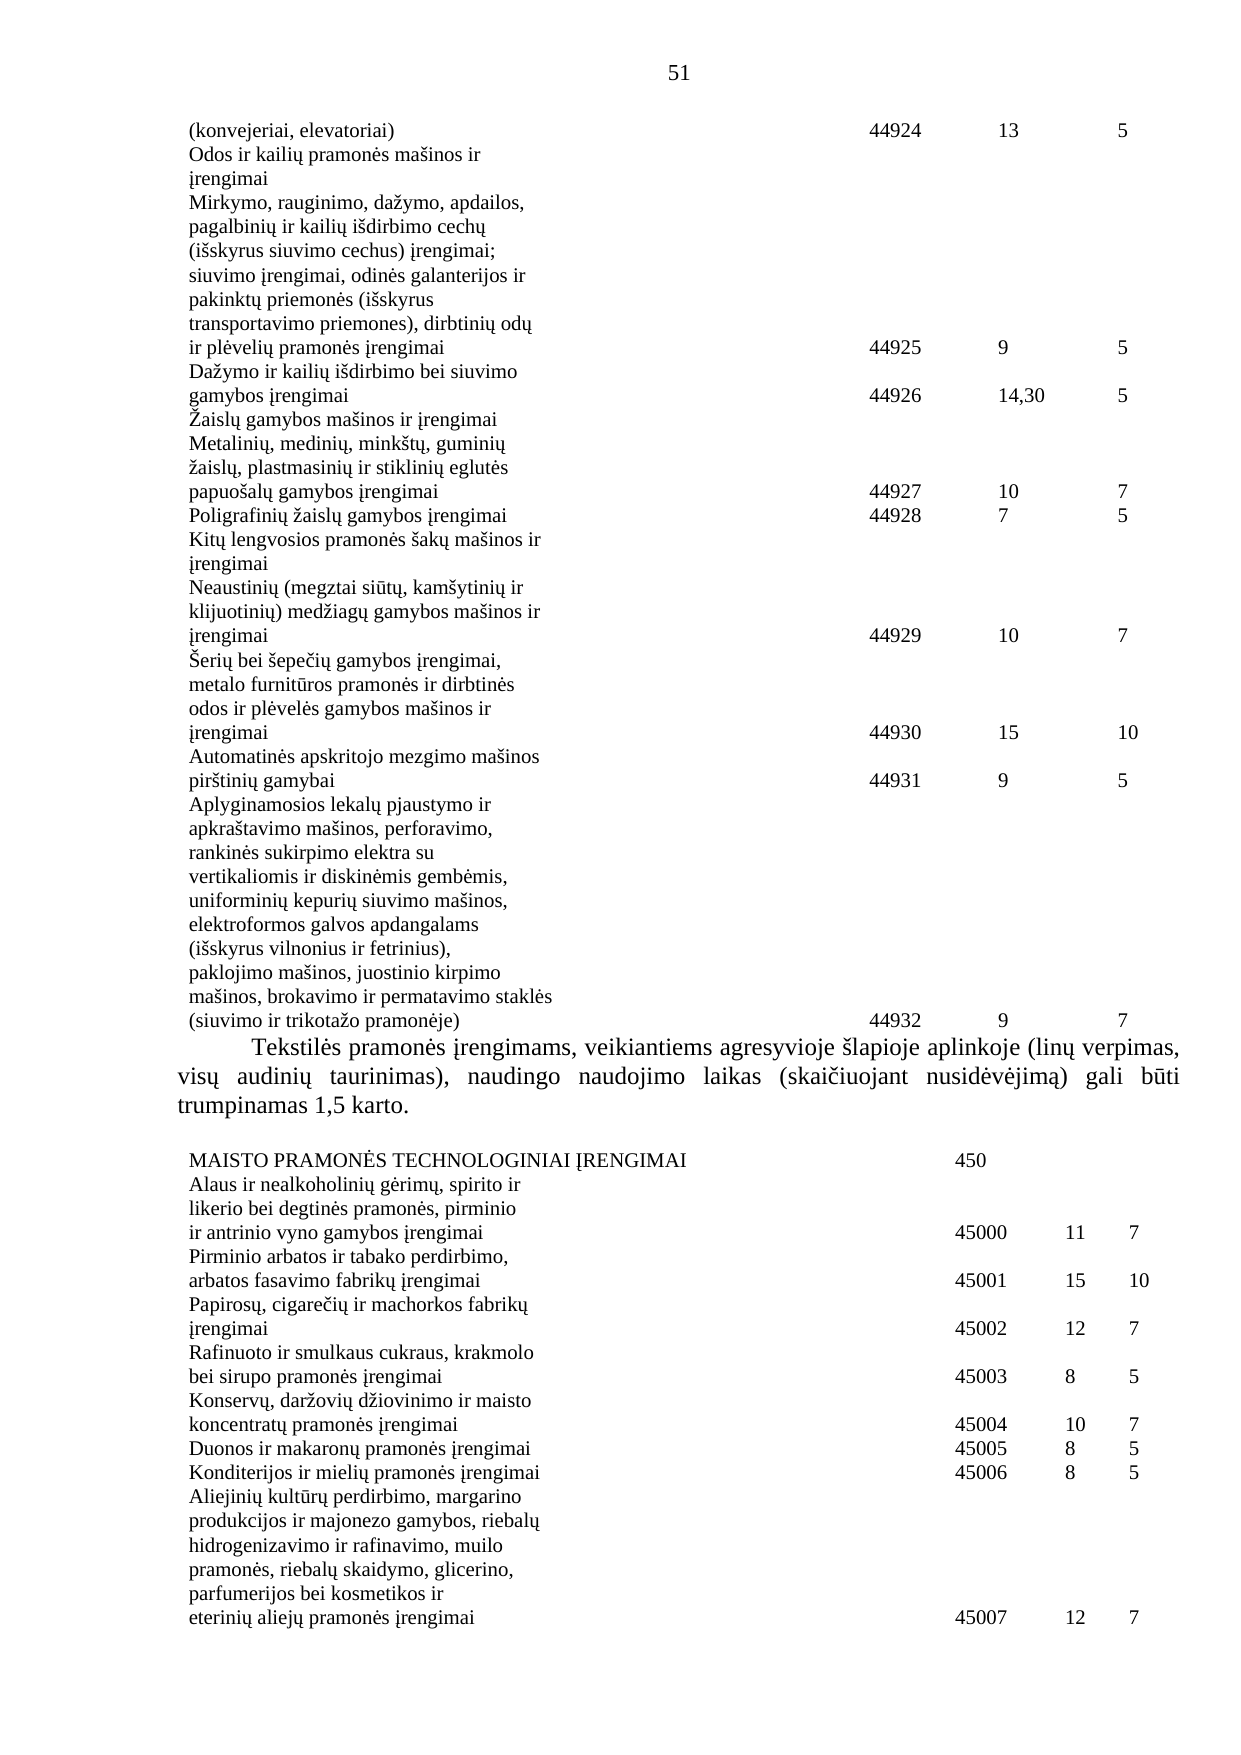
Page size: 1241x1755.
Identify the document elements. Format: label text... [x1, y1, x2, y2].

table_cell [1117, 1172, 1181, 1196]
table_cell 44931 [858, 768, 987, 792]
table_header MAISTO PRAMONĖS TECHNOLOGINIAI ĮRENGIMAI [177, 1148, 944, 1172]
table_cell [944, 1340, 1053, 1364]
table_cell klijuotinių) medžiagų gamybos mašinos ir [177, 599, 858, 623]
table_cell [1106, 912, 1181, 936]
table_cell eterinių aliejų pramonės įrengimai [177, 1605, 944, 1629]
table_cell [858, 263, 987, 287]
table_cell [987, 864, 1106, 888]
table_cell [1106, 239, 1181, 262]
table_cell [987, 287, 1106, 311]
table_cell pramonės, riebalų skaidymo, glicerino, [177, 1557, 944, 1581]
table_cell [987, 984, 1106, 1008]
table_cell [1106, 888, 1181, 912]
table_cell [858, 311, 987, 335]
table_cell [1106, 648, 1181, 672]
table_header [1117, 1148, 1181, 1172]
table_cell [1106, 455, 1181, 479]
table_cell [1106, 575, 1181, 599]
table_cell 7 [1117, 1316, 1181, 1340]
table_cell [1106, 960, 1181, 984]
table_cell [858, 214, 987, 238]
table_cell [858, 792, 987, 816]
table_cell 5 [1106, 768, 1181, 792]
table_cell 10 [987, 479, 1106, 503]
table_cell Žaislų gamybos mašinos ir įrengimai [177, 407, 858, 431]
table_cell [1106, 190, 1181, 214]
table_cell [1106, 431, 1181, 455]
table_cell [858, 888, 987, 912]
table_cell [1117, 1533, 1181, 1557]
table_cell Šerių bei šepečių gamybos įrengimai, [177, 648, 858, 672]
table_cell [987, 744, 1106, 768]
table_cell žaislų, plastmasinių ir stiklinių eglutės [177, 455, 858, 479]
table_cell [1054, 1340, 1117, 1364]
table_cell Alaus ir nealkoholinių gėrimų, spirito ir [177, 1172, 944, 1196]
table_cell 5 [1106, 503, 1181, 527]
table_cell [1117, 1509, 1181, 1532]
table_cell Kitų lengvosios pramonės šakų mašinos ir [177, 527, 858, 551]
table_cell 7 [987, 503, 1106, 527]
table_cell [858, 527, 987, 551]
table_cell 45003 [944, 1364, 1053, 1388]
table_cell 45004 [944, 1412, 1053, 1436]
table_cell [987, 239, 1106, 262]
table_cell [858, 551, 987, 575]
table_cell [1106, 287, 1181, 311]
table_cell [1054, 1484, 1117, 1508]
table_cell parfumerijos bei kosmetikos ir [177, 1581, 944, 1605]
table_cell Konservų, daržovių džiovinimo ir maisto [177, 1388, 944, 1412]
table_cell [1106, 840, 1181, 864]
table_cell papuošalų gamybos įrengimai [177, 479, 858, 503]
table_cell 12 [1054, 1605, 1117, 1629]
table_cell vertikaliomis ir diskinėmis gembėmis, [177, 864, 858, 888]
table_cell [944, 1557, 1053, 1581]
table_cell siuvimo įrengimai, odinės galanterijos ir [177, 263, 858, 287]
table_cell [1106, 984, 1181, 1008]
table_cell [1117, 1196, 1181, 1220]
table_cell [1106, 672, 1181, 696]
table_cell 7 [1117, 1605, 1181, 1629]
table_cell [987, 359, 1106, 383]
table_cell [1106, 407, 1181, 431]
table_cell [944, 1533, 1053, 1557]
table_cell [1106, 792, 1181, 816]
table_cell [1106, 527, 1181, 551]
table_cell ir antrinio vyno gamybos įrengimai [177, 1220, 944, 1244]
table_cell [987, 936, 1106, 960]
table_cell [944, 1172, 1053, 1196]
table_cell [858, 142, 987, 166]
table_cell 10 [1106, 720, 1181, 744]
table_cell Aliejinių kultūrų perdirbimo, margarino [177, 1484, 944, 1508]
table_cell [987, 599, 1106, 623]
table_cell [1117, 1557, 1181, 1581]
table_cell [944, 1292, 1053, 1316]
table_cell (siuvimo ir trikotažo pramonėje) [177, 1009, 858, 1032]
table_cell [1054, 1244, 1117, 1268]
table_cell Konditerijos ir mielių pramonės įrengimai [177, 1460, 944, 1484]
table_cell [944, 1484, 1053, 1508]
table_cell [987, 166, 1106, 190]
table_cell rankinės sukirpimo elektra su [177, 840, 858, 864]
table_cell [987, 672, 1106, 696]
table_cell 45002 [944, 1316, 1053, 1340]
table_cell [858, 359, 987, 383]
table_cell Neaustinių (megztai siūtų, kamšytinių ir [177, 575, 858, 599]
table_cell [1117, 1484, 1181, 1508]
table_cell [987, 912, 1106, 936]
table_cell [1054, 1172, 1117, 1196]
table_cell [858, 672, 987, 696]
table_cell [858, 166, 987, 190]
table_cell 14,30 [987, 383, 1106, 407]
table_cell [858, 984, 987, 1008]
table_cell [1106, 864, 1181, 888]
table_cell Odos ir kailių pramonės mašinos ir [177, 142, 858, 166]
table_cell pagalbinių ir kailių išdirbimo cechų [177, 214, 858, 238]
table_cell Metalinių, medinių, minkštų, guminių [177, 431, 858, 455]
table_cell 5 [1117, 1436, 1181, 1460]
table_cell [858, 864, 987, 888]
table_cell Poligrafinių žaislų gamybos įrengimai [177, 503, 858, 527]
table_cell [1106, 142, 1181, 166]
table_cell [858, 431, 987, 455]
table_cell 11 [1054, 1220, 1117, 1244]
table_cell 9 [987, 335, 1106, 359]
table_cell 9 [987, 768, 1106, 792]
table_cell [1106, 936, 1181, 960]
table_cell 7 [1106, 479, 1181, 503]
table_cell [1054, 1557, 1117, 1581]
table_cell 7 [1106, 624, 1181, 647]
table_cell įrengimai [177, 551, 858, 575]
table_cell 10 [987, 624, 1106, 647]
table_cell Rafinuoto ir smulkaus cukraus, krakmolo [177, 1340, 944, 1364]
table_cell [858, 575, 987, 599]
table_cell 8 [1054, 1436, 1117, 1460]
table_cell [1117, 1340, 1181, 1364]
table_cell 15 [987, 720, 1106, 744]
table_cell [858, 455, 987, 479]
table_cell [1054, 1388, 1117, 1412]
table_cell [1117, 1581, 1181, 1605]
table_cell 44929 [858, 624, 987, 647]
table_cell įrengimai [177, 720, 858, 744]
table_cell (išskyrus siuvimo cechus) įrengimai; [177, 239, 858, 262]
table_cell [1054, 1533, 1117, 1557]
table_cell 45007 [944, 1605, 1053, 1629]
table_cell 44924 [858, 118, 987, 142]
table_cell [1106, 263, 1181, 287]
table_cell 10 [1054, 1412, 1117, 1436]
table_cell [1106, 551, 1181, 575]
table_cell [1106, 311, 1181, 335]
table_cell [858, 912, 987, 936]
table_cell [1117, 1292, 1181, 1316]
table_cell [987, 648, 1106, 672]
table_cell [987, 311, 1106, 335]
table_cell [858, 648, 987, 672]
table_cell [858, 287, 987, 311]
table_cell [1106, 816, 1181, 840]
table_cell gamybos įrengimai [177, 383, 858, 407]
table_cell bei sirupo pramonės įrengimai [177, 1364, 944, 1388]
table_cell [1106, 599, 1181, 623]
table_cell arbatos fasavimo fabrikų įrengimai [177, 1268, 944, 1292]
table_cell apkraštavimo mašinos, perforavimo, [177, 816, 858, 840]
table_cell [944, 1244, 1053, 1268]
text Tekstilės pramonės įrengimams, veikiantiems agresyvioje šlapioje aplinkoje (linų verpimas, visų audinių taurinimas), naudingo naudojimo laikas (skaičiuojant nusidėvėjimą) gali būti trumpinamas 1,5 karto. [177, 1032, 1181, 1119]
table_cell [944, 1388, 1053, 1412]
table_cell 5 [1117, 1364, 1181, 1388]
table_cell [987, 142, 1106, 166]
table_cell [858, 599, 987, 623]
table_cell [987, 840, 1106, 864]
table_cell [987, 960, 1106, 984]
table_cell [987, 263, 1106, 287]
table_cell [1106, 214, 1181, 238]
table_cell (išskyrus vilnonius ir fetrinius), [177, 936, 858, 960]
table_cell [987, 214, 1106, 238]
table_cell produkcijos ir majonezo gamybos, riebalų [177, 1509, 944, 1532]
table_cell [987, 696, 1106, 720]
table_cell (konvejeriai, elevatoriai) [177, 118, 858, 142]
table_cell elektroformos galvos apdangalams [177, 912, 858, 936]
table_cell [987, 888, 1106, 912]
table_cell 9 [987, 1009, 1106, 1032]
table_cell [858, 696, 987, 720]
table_cell [987, 455, 1106, 479]
table_cell koncentratų pramonės įrengimai [177, 1412, 944, 1436]
table_cell [1054, 1196, 1117, 1220]
table_cell [1054, 1581, 1117, 1605]
table_cell [987, 431, 1106, 455]
table_cell paklojimo mašinos, juostinio kirpimo [177, 960, 858, 984]
table_cell [987, 551, 1106, 575]
table_cell Pirminio arbatos ir tabako perdirbimo, [177, 1244, 944, 1268]
table_cell [987, 527, 1106, 551]
table_cell 44928 [858, 503, 987, 527]
table_cell [858, 960, 987, 984]
table_cell transportavimo priemones), dirbtinių odų [177, 311, 858, 335]
table_cell [1106, 166, 1181, 190]
table_cell [1106, 696, 1181, 720]
table_cell 15 [1054, 1268, 1117, 1292]
table_cell Mirkymo, rauginimo, dažymo, apdailos, [177, 190, 858, 214]
table_cell [1117, 1244, 1181, 1268]
table_cell 45000 [944, 1220, 1053, 1244]
table_header 450 [944, 1148, 1053, 1172]
table_cell 45001 [944, 1268, 1053, 1292]
table_cell [944, 1509, 1053, 1532]
table_cell [858, 816, 987, 840]
table_cell [858, 190, 987, 214]
table_cell 5 [1117, 1460, 1181, 1484]
table_cell pirštinių gamybai [177, 768, 858, 792]
table_cell 12 [1054, 1316, 1117, 1340]
table_cell metalo furnitūros pramonės ir dirbtinės [177, 672, 858, 696]
table_cell Duonos ir makaronų pramonės įrengimai [177, 1436, 944, 1460]
table_cell [944, 1581, 1053, 1605]
table_cell 7 [1117, 1220, 1181, 1244]
table_cell [987, 575, 1106, 599]
table_cell Automatinės apskritojo mezgimo mašinos [177, 744, 858, 768]
table_cell įrengimai [177, 1316, 944, 1340]
table_cell įrengimai [177, 624, 858, 647]
table_cell [858, 744, 987, 768]
table_cell Dažymo ir kailių išdirbimo bei siuvimo [177, 359, 858, 383]
table_cell 45006 [944, 1460, 1053, 1484]
table_cell Aplyginamosios lekalų pjaustymo ir [177, 792, 858, 816]
table_cell 5 [1106, 335, 1181, 359]
table_cell 44932 [858, 1009, 987, 1032]
table_cell hidrogenizavimo ir rafinavimo, muilo [177, 1533, 944, 1557]
table_cell 7 [1117, 1412, 1181, 1436]
table_cell mašinos, brokavimo ir permatavimo staklės [177, 984, 858, 1008]
table_cell [944, 1196, 1053, 1220]
table_cell [858, 407, 987, 431]
table_cell [987, 190, 1106, 214]
table_cell 44927 [858, 479, 987, 503]
table_cell [858, 239, 987, 262]
table_cell 5 [1106, 383, 1181, 407]
table_cell ir plėvelių pramonės įrengimai [177, 335, 858, 359]
table_cell 44926 [858, 383, 987, 407]
table_cell 7 [1106, 1009, 1181, 1032]
table_cell 13 [987, 118, 1106, 142]
table_cell 44925 [858, 335, 987, 359]
table_cell [858, 936, 987, 960]
table_cell 45005 [944, 1436, 1053, 1460]
table_cell uniforminių kepurių siuvimo mašinos, [177, 888, 858, 912]
table_cell odos ir plėvelės gamybos mašinos ir [177, 696, 858, 720]
table_header [1054, 1148, 1117, 1172]
table_cell [1054, 1292, 1117, 1316]
table_cell [987, 407, 1106, 431]
table_cell [987, 816, 1106, 840]
table_cell [1106, 359, 1181, 383]
table_cell [1117, 1388, 1181, 1412]
table_cell [1106, 744, 1181, 768]
table_cell [1054, 1509, 1117, 1532]
table_cell 5 [1106, 118, 1181, 142]
table_cell [858, 840, 987, 864]
table_cell pakinktų priemonės (išskyrus [177, 287, 858, 311]
table_cell 44930 [858, 720, 987, 744]
table_cell 10 [1117, 1268, 1181, 1292]
table_cell įrengimai [177, 166, 858, 190]
table_cell 8 [1054, 1364, 1117, 1388]
table_cell [987, 792, 1106, 816]
table_cell 8 [1054, 1460, 1117, 1484]
table_cell Papirosų, cigarečių ir machorkos fabrikų [177, 1292, 944, 1316]
table_cell likerio bei degtinės pramonės, pirminio [177, 1196, 944, 1220]
